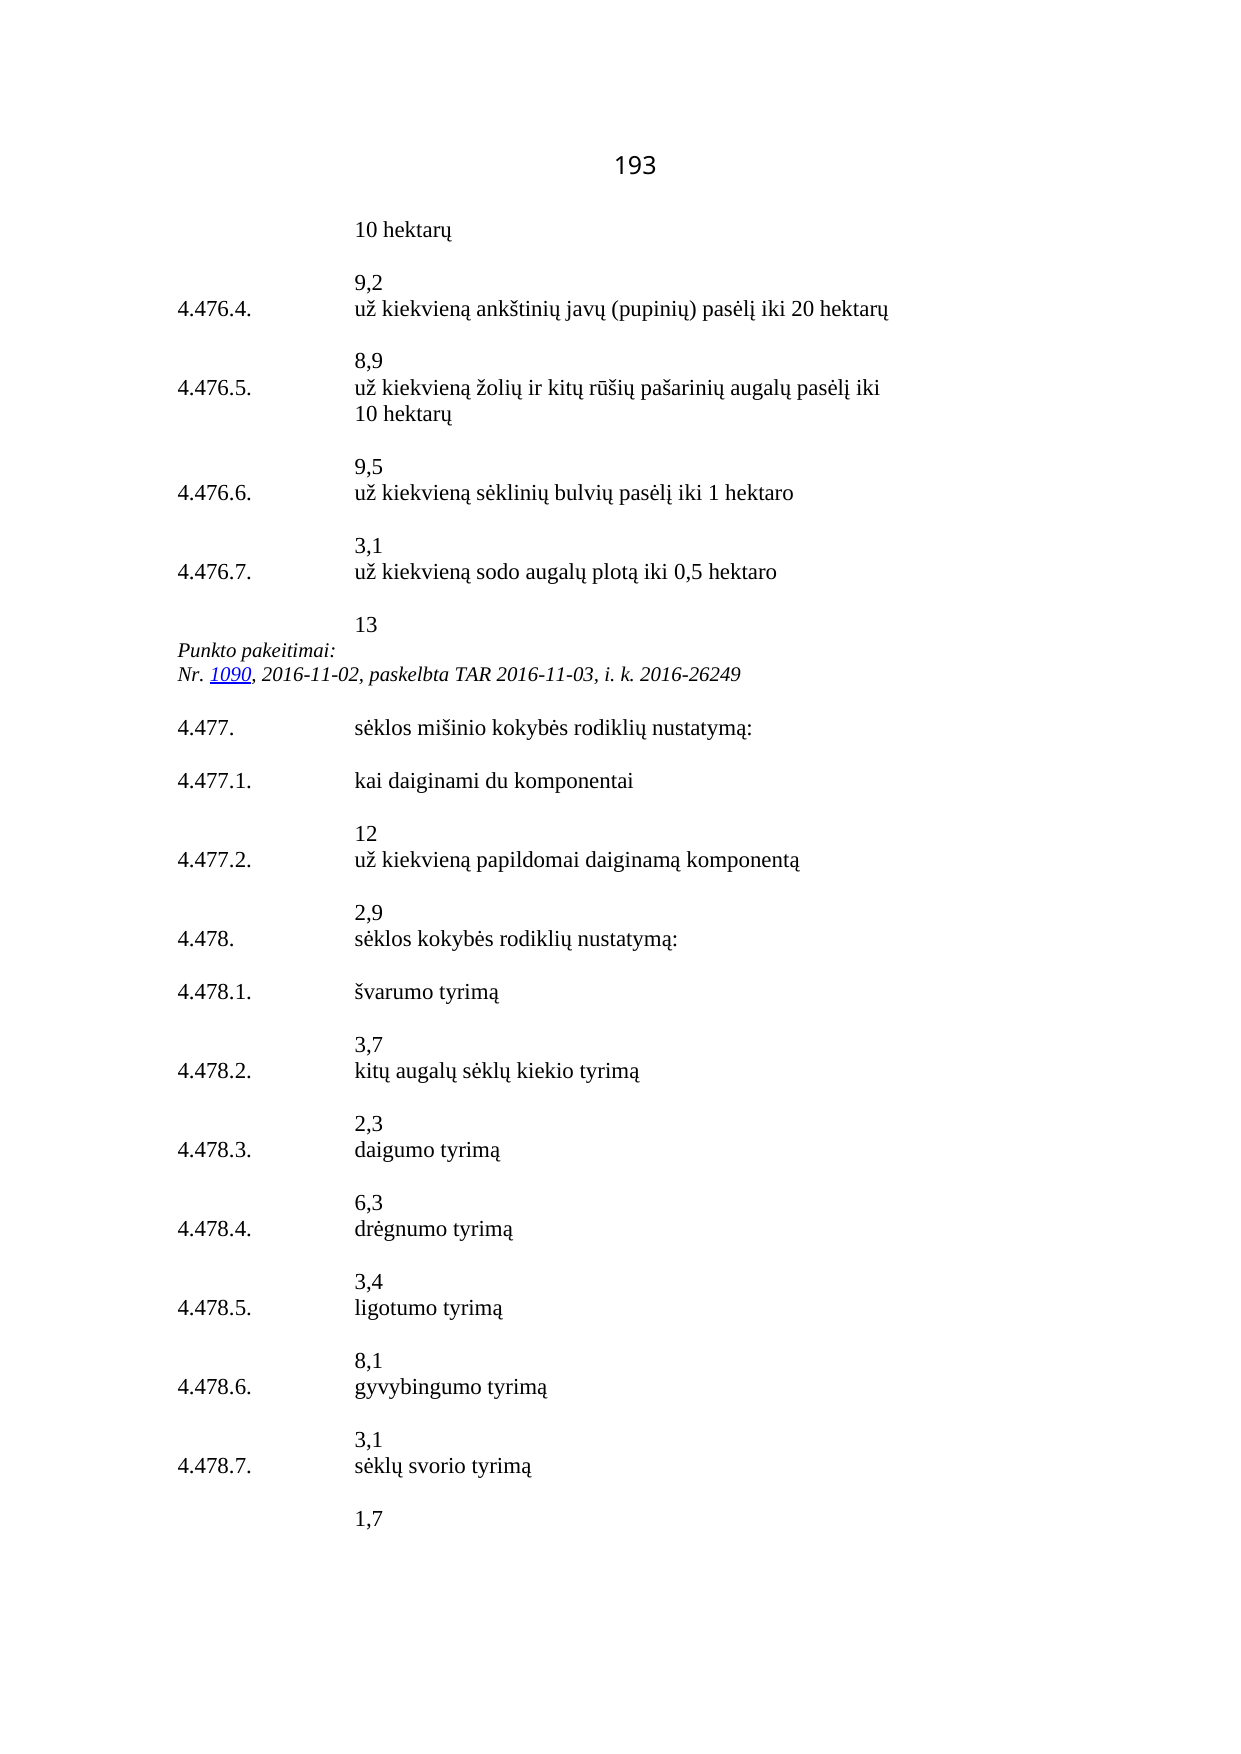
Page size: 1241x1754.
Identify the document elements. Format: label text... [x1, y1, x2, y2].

text 10 hektarų 9,2 [354, 216, 945, 295]
text 10 hektarų 9,5 [354, 400, 945, 479]
text 4.477. sėklos mišinio kokybės rodiklių nustatymą: [177, 714, 945, 767]
text 4.476.4. už kiekvieną ankštinių javų (pupinių) pasėlį iki 20 hektarų 8,9 [177, 295, 945, 374]
text 4.478.2. kitų augalų sėklų kiekio tyrimą 2,3 [177, 1057, 945, 1136]
text 4.476.5. už kiekvieną žolių ir kitų rūšių pašarinių augalų pasėlį iki [177, 374, 945, 400]
text Nr. 1090, 2016-11-02, paskelbta TAR 2016-11-03, i. k. 2016-26249 [177, 662, 1093, 686]
text 4.478.5. ligotumo tyrimą 8,1 [177, 1294, 945, 1373]
text 4.478.7. sėklų svorio tyrimą 1,7 [177, 1452, 945, 1531]
text 4.477.1. kai daiginami du komponentai 12 [177, 767, 945, 846]
text 4.477.2. už kiekvieną papildomai daiginamą komponentą 2,9 [177, 846, 945, 925]
text 4.478.6. gyvybingumo tyrimą 3,1 [177, 1373, 945, 1452]
text 4.478.1. švarumo tyrimą 3,7 [177, 978, 945, 1057]
text 4.478.4. drėgnumo tyrimą 3,4 [177, 1215, 945, 1294]
text 4.478.3. daigumo tyrimą 6,3 [177, 1136, 945, 1215]
text Punkto pakeitimai: [177, 637, 1093, 662]
text 4.476.6. už kiekvieną sėklinių bulvių pasėlį iki 1 hektaro 3,1 [177, 479, 945, 558]
text 4.476.7. už kiekvieną sodo augalų plotą iki 0,5 hektaro 13 [177, 558, 945, 637]
text 4.478. sėklos kokybės rodiklių nustatymą: [177, 925, 945, 978]
